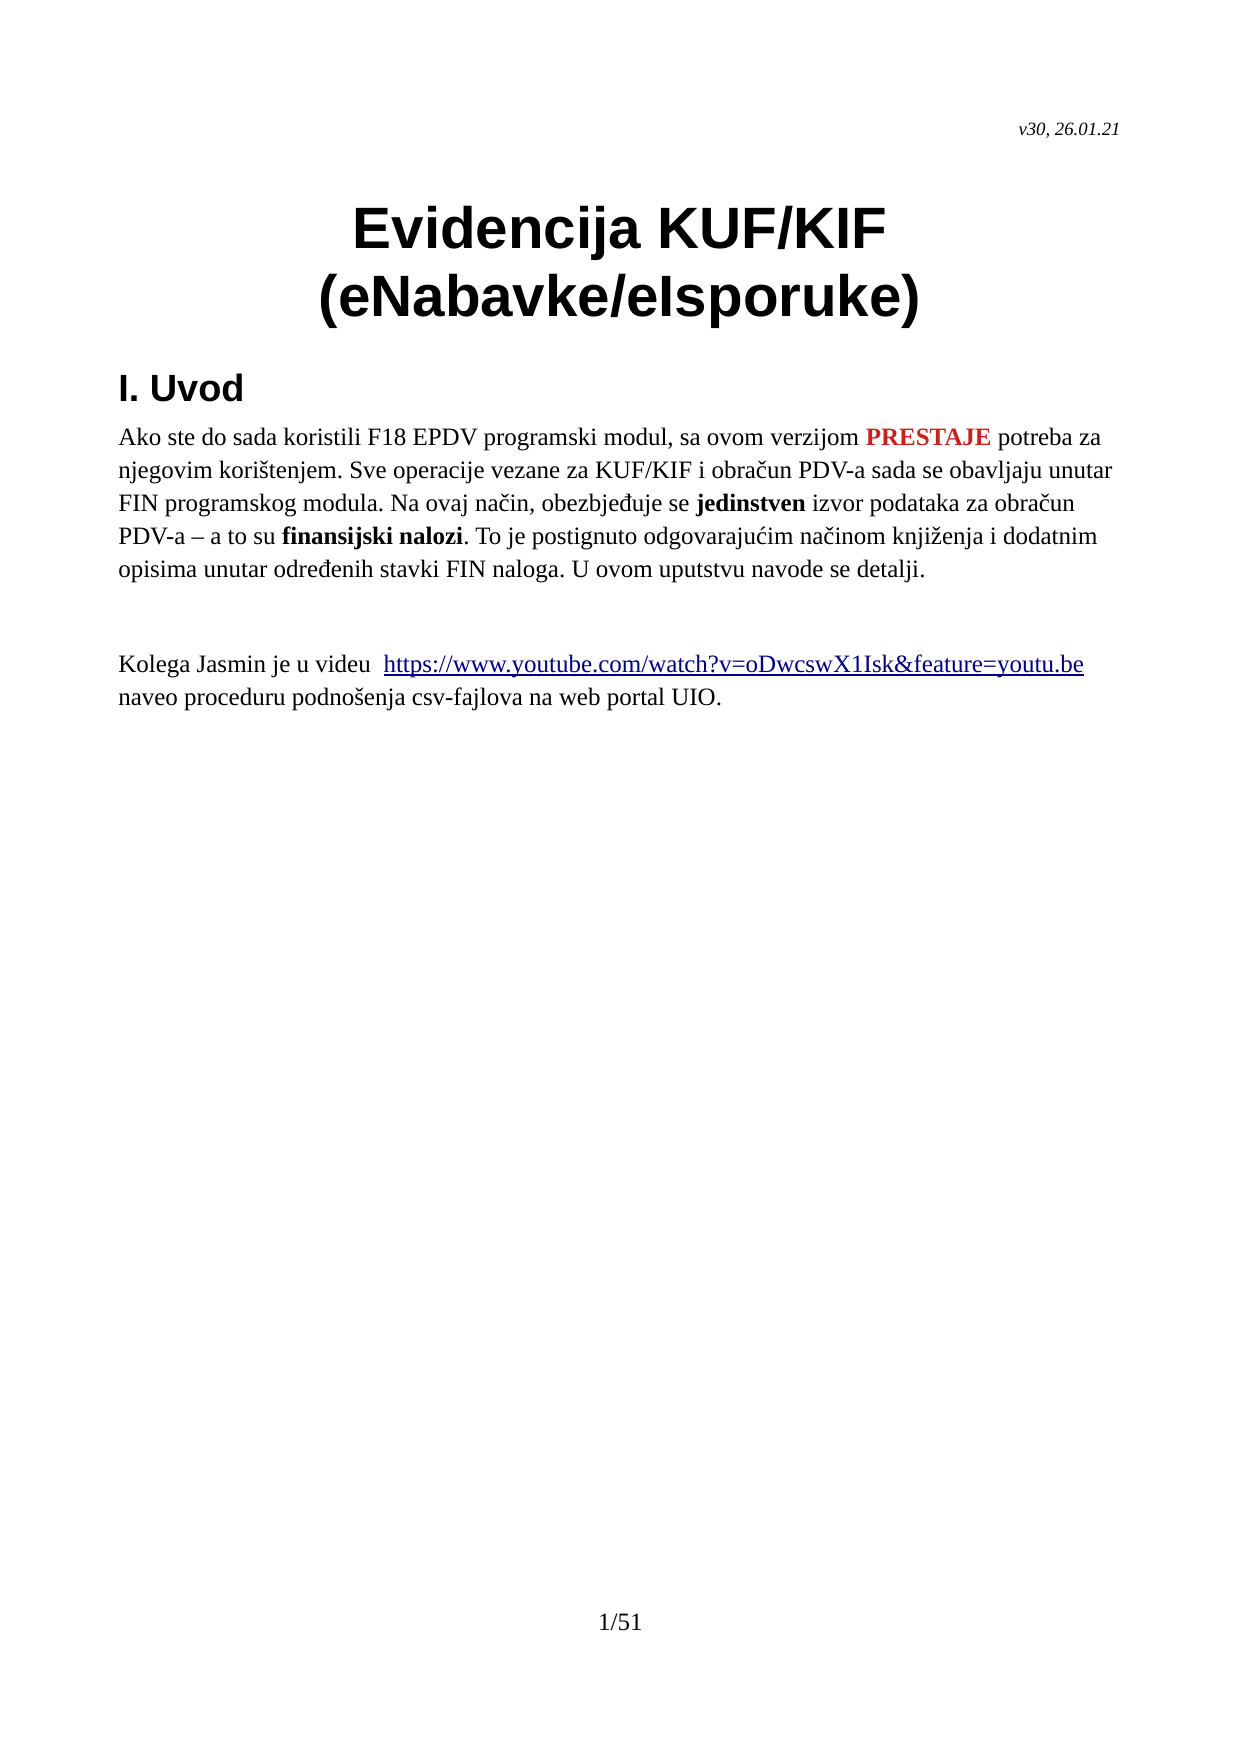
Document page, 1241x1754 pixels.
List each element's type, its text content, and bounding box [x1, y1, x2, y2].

subtitle Ako ste do sada koristili F18 EPDV programski modul, sa ovom verzijom PRESTAJE potreba za njegovim korištenjem. Sve operacije vezane za KUF/KIF i obračun PDV-a sada se obavljaju unutar FIN programskog modula. Na ovaj način, obezbjeđuje se jedinstven izvor podataka za obračun PDV-a – a to su finansijski nalozi. To je postignuto odgovarajućim načinom knjiženja i dodatnim opisima unutar određenih stavki FIN naloga. U ovom uputstvu navode se detalji. [118, 422, 1122, 583]
subtitle Kolega Jasmin je u videu https://www.youtube.com/watch?v=oDwcswX1Isk&feature=youtu.be naveo proceduru podnošenja csv-fajlova na web portal UIO. [118, 649, 1122, 711]
subtitle I. Uvod [118, 366, 1122, 409]
title Evidencija KUF/KIF (eNabavke/eIsporuke) [118, 194, 1122, 328]
